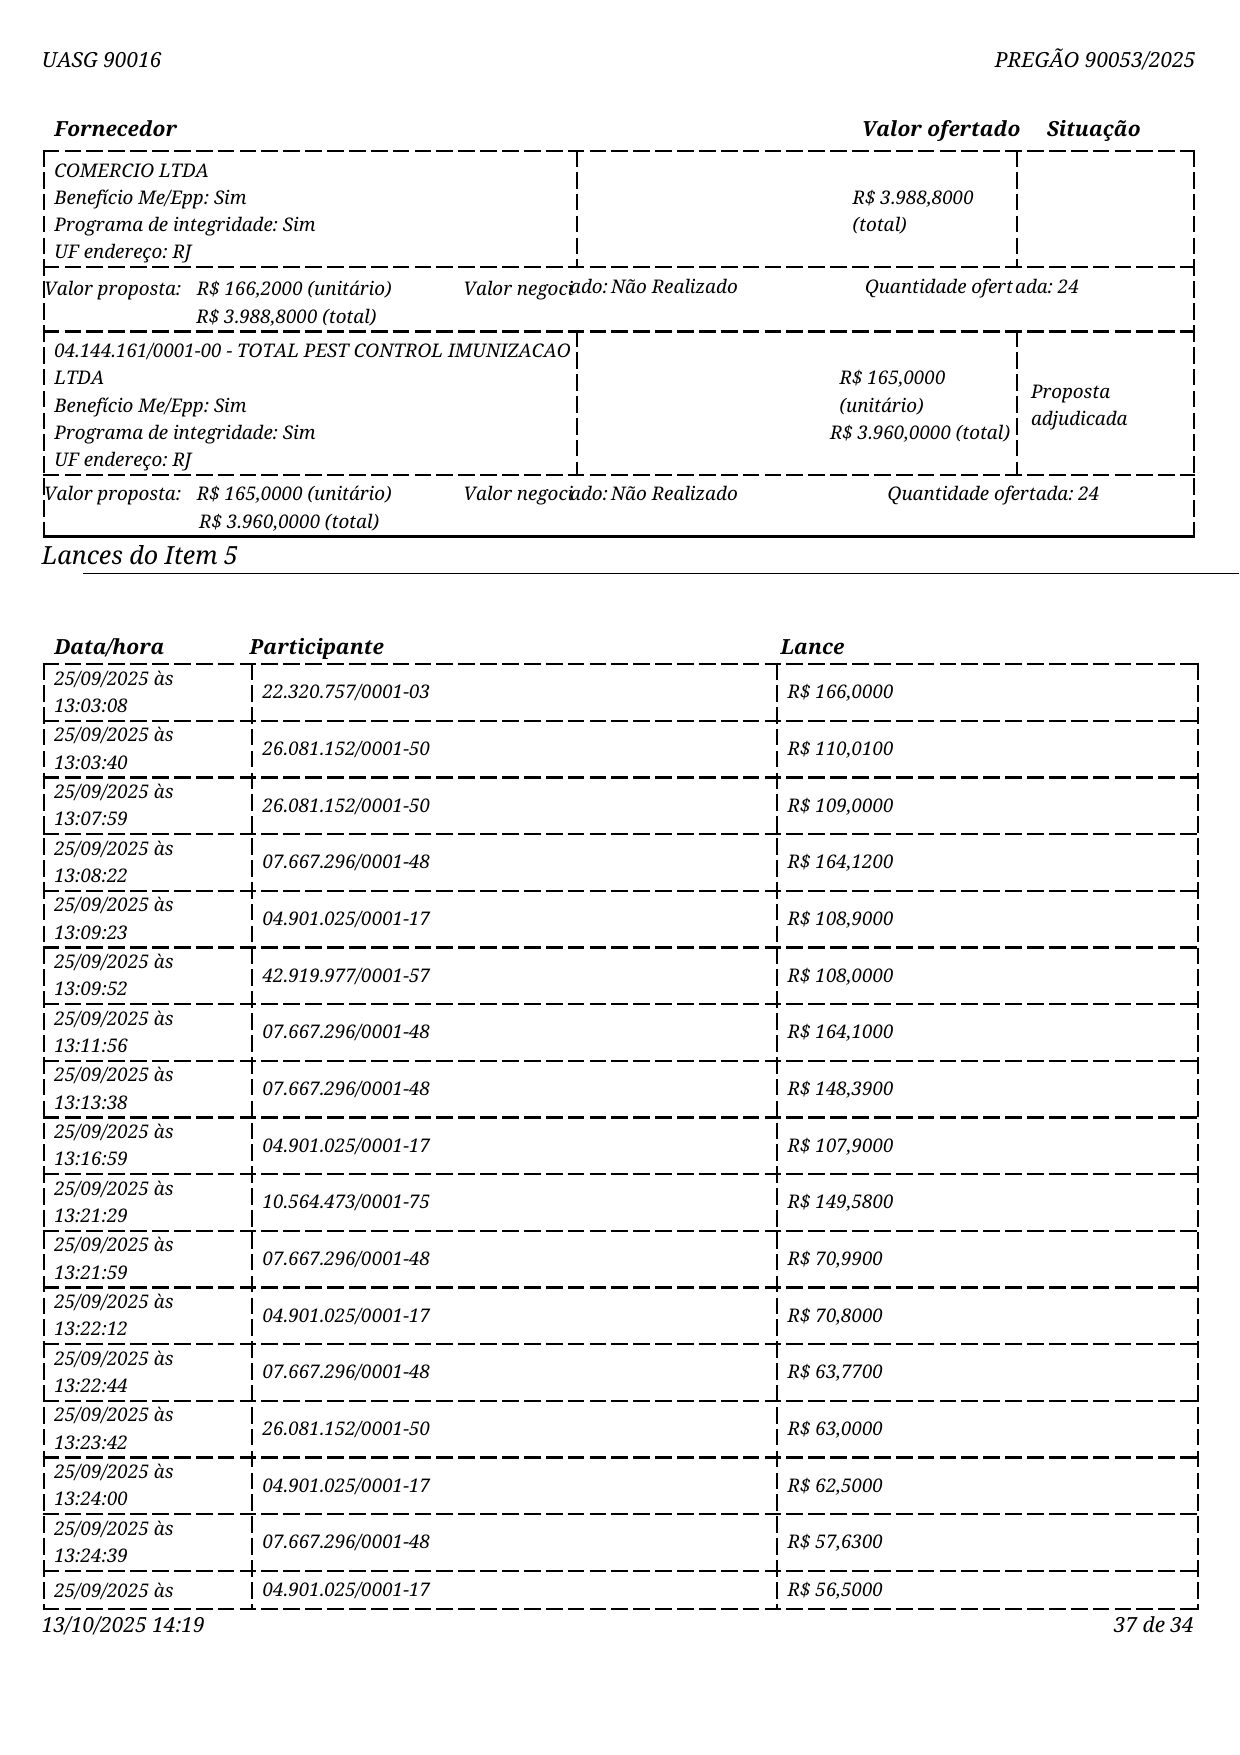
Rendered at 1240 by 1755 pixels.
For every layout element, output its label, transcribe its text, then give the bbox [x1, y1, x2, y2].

table_cell 25/09/2025 às 13:16:59 [44, 1116, 252, 1173]
table_cell R$ 63,0000 [777, 1400, 1198, 1456]
table_cell R$ 107,9000 [777, 1116, 1198, 1173]
table_cell 04.901.025/0001-17 [252, 1570, 777, 1608]
table_cell 25/09/2025 às 13:03:40 [44, 720, 252, 776]
table_cell 25/09/2025 às 13:23:42 [44, 1400, 252, 1456]
table_cell 07.667.296/0001-48 [252, 833, 777, 890]
table_cell R$ 3.988,8000 (total) [839, 150, 1017, 266]
table_cell [1017, 150, 1101, 266]
text Lances do Item 5 [42, 537, 1089, 571]
table_cell R$ 57,6300 [777, 1513, 1198, 1570]
table_cell 04.901.025/0001-17 [252, 1456, 777, 1513]
table_cell ado: Não Realizado [577, 266, 839, 330]
table_header 25/09/2025 às 13:03:08 [44, 663, 252, 720]
table_cell 07.667.296/0001-48 [252, 1513, 777, 1570]
table_cell R$ 110,0100 [777, 720, 1198, 776]
table_cell 25/09/2025 às 13:21:59 [44, 1230, 252, 1286]
table_cell R$ 149,5800 [777, 1173, 1198, 1230]
table_cell R$ 148,3900 [777, 1060, 1198, 1116]
table_cell 07.667.296/0001-48 [252, 1230, 777, 1286]
table_cell 07.667.296/0001-48 [252, 1343, 777, 1400]
table_cell 25/09/2025 às 13:09:52 [44, 946, 252, 1003]
table_cell 25/09/2025 às 13:09:23 [44, 890, 252, 946]
table_cell R$ 56,5000 [777, 1570, 1198, 1608]
table_cell 25/09/2025 às 13:07:59 [44, 776, 252, 833]
table_cell 25/09/2025 às 13:24:39 [44, 1513, 252, 1570]
table_cell 25/09/2025 às [44, 1570, 252, 1608]
table_cell R$ 70,9900 [777, 1230, 1198, 1286]
table_cell R$ 108,9000 [777, 890, 1198, 946]
table_cell 25/09/2025 às 13:21:29 [44, 1173, 252, 1230]
table_cell 04.144.161/0001-00 - TOTAL PEST CONTROL IMUNIZACAO LTDA Benefício Me/Epp: Sim Programa de integridade: Sim UF endereço: RJ [44, 330, 577, 474]
table_cell R$ 164,1000 [777, 1003, 1198, 1060]
table_cell - [1101, 150, 1194, 266]
table_cell 25/09/2025 às 13:13:38 [44, 1060, 252, 1116]
table_cell COMERCIO LTDA Benefício Me/Epp: Sim Programa de integridade: Sim UF endereço: RJ [44, 150, 577, 266]
table_cell 04.901.025/0001-17 [252, 890, 777, 946]
table_cell [577, 330, 787, 474]
table_cell [577, 150, 839, 266]
table_cell 10.564.473/0001-75 [252, 1173, 777, 1230]
table_header R$ 166,0000 [777, 663, 1198, 720]
table_cell 25/09/2025 às 13:22:44 [44, 1343, 252, 1400]
table_cell R$ 109,0000 [777, 776, 1198, 833]
table_cell 07.667.296/0001-48 [252, 1003, 777, 1060]
table_cell Proposta adjudicada [1017, 330, 1194, 474]
table_cell 26.081.152/0001-50 [252, 776, 777, 833]
table_cell Valor proposta: R$ 166,2000 (unitário) Valor negoci R$ 3.988,8000 (total) [44, 266, 577, 330]
table_cell R$ 63,7700 [777, 1343, 1198, 1400]
table_cell R$ 165,0000 (unitário) R$ 3.960,0000 (total) [788, 330, 1017, 474]
table_cell ada: 24 [1017, 266, 1101, 330]
table_cell 04.901.025/0001-17 [252, 1286, 777, 1343]
table_cell 25/09/2025 às 13:08:22 [44, 833, 252, 890]
table_cell 26.081.152/0001-50 [252, 1400, 777, 1456]
table_cell ado: Não Realizado [577, 474, 787, 535]
table_cell 25/09/2025 às 13:22:12 [44, 1286, 252, 1343]
table_cell 26.081.152/0001-50 [252, 720, 777, 776]
table_cell Quantidade ofertada: 24 [788, 474, 1194, 535]
table_cell 25/09/2025 às 13:11:56 [44, 1003, 252, 1060]
table_cell R$ 70,8000 [777, 1286, 1198, 1343]
table_cell 25/09/2025 às 13:24:00 [44, 1456, 252, 1513]
table_cell 04.901.025/0001-17 [252, 1116, 777, 1173]
table_cell Valor proposta: R$ 165,0000 (unitário) Valor negoci R$ 3.960,0000 (total) [44, 474, 577, 535]
text Data/hora Participante Lance [54, 632, 1089, 661]
table_cell 42.919.977/0001-57 [252, 946, 777, 1003]
table_cell R$ 108,0000 [777, 946, 1198, 1003]
table_header 22.320.757/0001-03 [252, 663, 777, 720]
table_cell R$ 62,5000 [777, 1456, 1198, 1513]
table_cell 07.667.296/0001-48 [252, 1060, 777, 1116]
table_cell R$ 164,1200 [777, 833, 1198, 890]
table_cell Quantidade ofert [839, 266, 1017, 330]
table_cell [1101, 266, 1194, 330]
